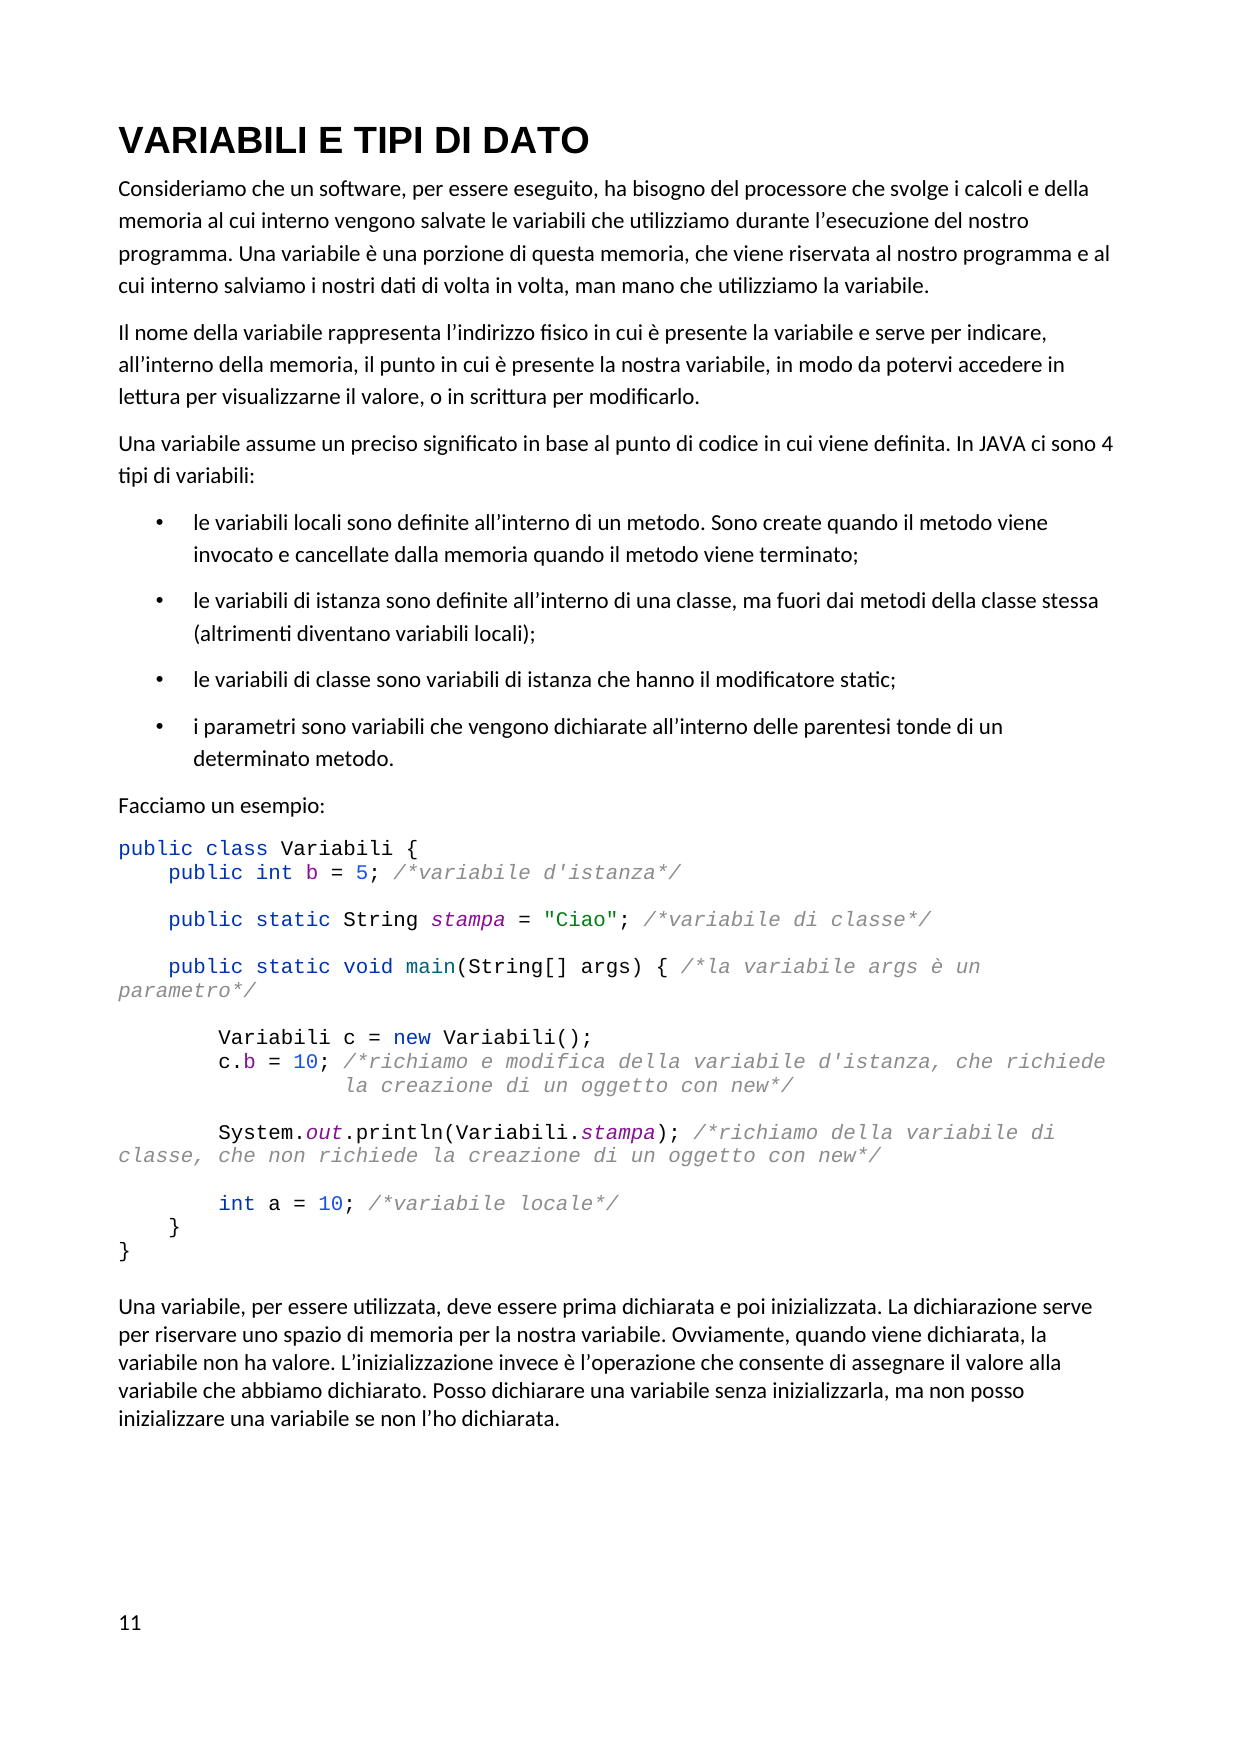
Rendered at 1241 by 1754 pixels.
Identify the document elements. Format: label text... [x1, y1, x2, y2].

text Facciamo un esempio: [118, 791, 1122, 819]
list le variabili di istanza sono definite all’interno di una classe, ma fuori dai metodi della classe stessa (altrimenti diventano variabili locali); [156, 587, 1122, 647]
list i parametri sono variabili che vengono dichiarate all’interno delle parentesi tonde di un determinato metodo. [156, 712, 1122, 773]
text public class Variabili { public int b = 5; /*variabile d'istanza*/ public static String stampa = "Ciao"; /*variabile di classe*/ public static void main(String[] args) { /*la variabile args è un parametro*/ Variabili c = new Variabili(); c.b = 10; /*richiamo e modifica della variabile d'istanza, che richiede la creazione di un oggetto con new*/ System.out.println(Variabili.stampa); /*richiamo della variabile di classe, che non richiede la creazione di un oggetto con new*/ int a = 10; /*variabile locale*/ } } [118, 838, 1122, 1264]
subtitle VARIABILI E TIPI DI DATO [118, 118, 1122, 162]
text Una variabile, per essere utilizzata, deve essere prima dichiarata e poi inizializzata. La dichiarazione serve per riservare uno spazio di memoria per la nostra variabile. Ovviamente, quando viene dichiarata, la variabile non ha valore. L’inizializzazione invece è l’operazione che consente di assegnare il valore alla variabile che abbiamo dichiarato. Posso dichiarare una variabile senza inizializzarla, ma non posso inizializzare una variabile se non l’ho dichiarata. [118, 1292, 1122, 1432]
text Il nome della variabile rappresenta l’indirizzo fisico in cui è presente la variabile e serve per indicare, all’interno della memoria, il punto in cui è presente la nostra variabile, in modo da potervi accedere in lettura per visualizzarne il valore, o in scrittura per modificarlo. [118, 318, 1122, 410]
list le variabili di classe sono variabili di istanza che hanno il modificatore static; [156, 666, 1122, 694]
text Consideriamo che un software, per essere eseguito, ha bisogno del processore che svolge i calcoli e della memoria al cui interno vengono salvate le variabili che utilizziamo durante l’esecuzione del nostro programma. Una variabile è una porzione di questa memoria, che viene riservata al nostro programma e al cui interno salviamo i nostri dati di volta in volta, man mano che utilizziamo la variabile. [118, 174, 1122, 299]
list le variabili locali sono definite all’interno di un metodo. Sono create quando il metodo viene invocato e cancellate dalla memoria quando il metodo viene terminato; [156, 508, 1122, 568]
text Una variabile assume un preciso significato in base al punto di codice in cui viene definita. In JAVA ci sono 4 tipi di variabili: [118, 429, 1122, 489]
